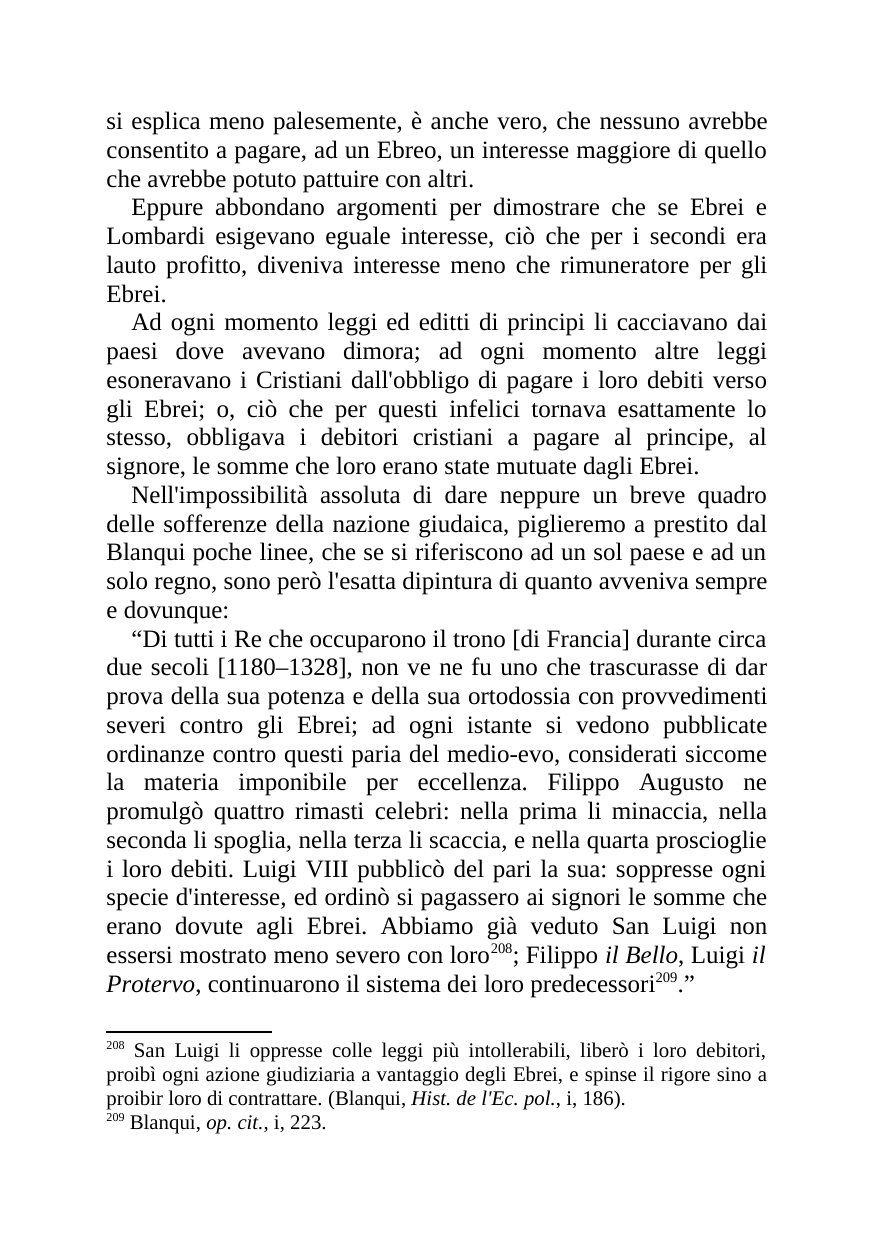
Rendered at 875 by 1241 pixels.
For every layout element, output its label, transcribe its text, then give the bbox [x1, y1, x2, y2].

text Nell'impossibilità assoluta di dare neppure un breve quadro delle sofferenze della nazione giudaica, piglieremo a prestito dal Blanqui poche linee, che se si riferiscono ad un sol paese e ad un solo regno, sono però l'esatta dipintura di quanto avveniva sempre e dovunque: [106, 480, 768, 624]
text San Luigi li oppresse colle leggi più intollerabili, liberò i loro debitori, proibì ogni azione giudiziaria a vantaggio degli Ebrei, e spinse il rigore sino a proibir loro di contrattare. (Blanqui, Hist. de l'Ec. pol., i, 186). [106, 1038, 768, 1110]
text Eppure abbondano argomenti per dimostrare che se Ebrei e Lombardi esigevano eguale interesse, ciò che per i secondi era lauto profitto, diveniva interesse meno che rimuneratore per gli Ebrei. [106, 192, 768, 307]
text Ad ogni momento leggi ed editti di principi li cacciavano dai paesi dove avevano dimora; ad ogni momento altre leggi esoneravano i Cristiani dall'obbligo di pagare i loro debiti verso gli Ebrei; o, ciò che per questi infelici tornava esattamente lo stesso, obbligava i debitori cristiani a pagare al principe, al signore, le somme che loro erano state mutuate dagli Ebrei. [106, 307, 768, 480]
text “Di tutti i Re che occuparono il trono [di Francia] durante circa due secoli [1180–1328], non ve ne fu uno che trascurasse di dar prova della sua potenza e della sua ortodossia con provvedimenti severi contro gli Ebrei; ad ogni istante si vedono pubblicate ordinanze contro questi paria del medio-evo, considerati siccome la materia imponibile per eccellenza. Filippo Augusto ne promulgò quattro rimasti celebri: nella prima li minaccia, nella seconda li spoglia, nella terza li scaccia, e nella quarta proscioglie i loro debiti. Luigi VIII pubblicò del pari la sua: soppresse ogni specie d'interesse, ed ordinò si pagassero ai signori le somme che erano dovute agli Ebrei. Abbiamo già veduto San Luigi non essersi mostrato meno severo con loro; Filippo il Bello, Luigi il Protervo, continuarono il sistema dei loro predecessori.” [106, 624, 768, 997]
text si esplica meno palesemente, è anche vero, che nessuno avrebbe consentito a pagare, ad un Ebreo, un interesse maggiore di quello che avrebbe potuto pattuire con altri. [106, 106, 768, 192]
text Blanqui, op. cit., i, 223. [106, 1110, 768, 1134]
